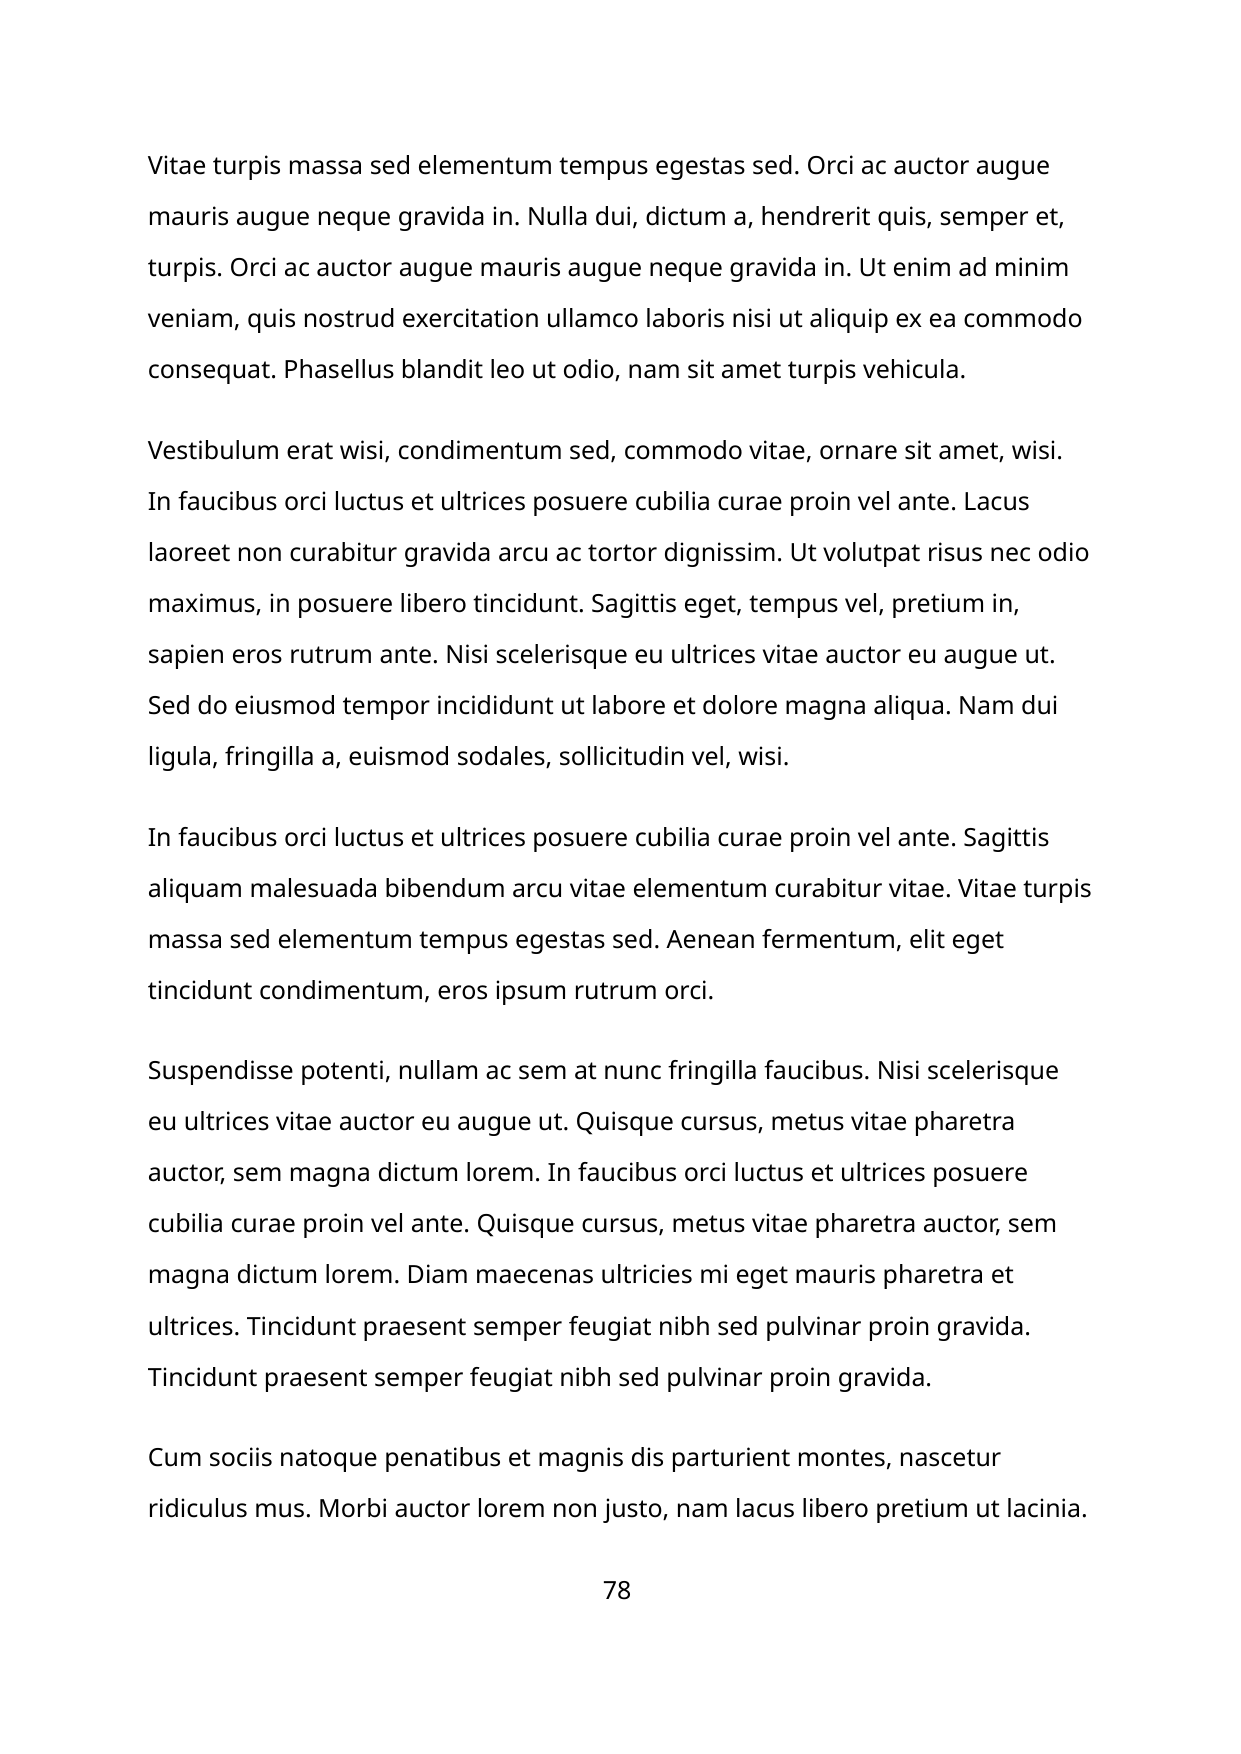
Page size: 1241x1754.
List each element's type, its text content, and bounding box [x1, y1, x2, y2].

text Vestibulum erat wisi, condimentum sed, commodo vitae, ornare sit amet, wisi. In faucibus orci luctus et ultrices posuere cubilia curae proin vel ante. Lacus laoreet non curabitur gravida arcu ac tortor dignissim. Ut volutpat risus nec odio maximus, in posuere libero tincidunt. Sagittis eget, tempus vel, pretium in, sapien eros rutrum ante. Nisi scelerisque eu ultrices vitae auctor eu augue ut. Sed do eiusmod tempor incididunt ut labore et dolore magna aliqua. Nam dui ligula, fringilla a, euismod sodales, sollicitudin vel, wisi. [148, 432, 1093, 773]
text Cum sociis natoque penatibus et magnis dis parturient montes, nascetur ridiculus mus. Morbi auctor lorem non justo, nam lacus libero pretium ut lacinia. [148, 1440, 1093, 1525]
text Vitae turpis massa sed elementum tempus egestas sed. Orci ac auctor augue mauris augue neque gravida in. Nulla dui, dictum a, hendrerit quis, semper et, turpis. Orci ac auctor augue mauris augue neque gravida in. Ut enim ad minim veniam, quis nostrud exercitation ullamco laboris nisi ut aliquip ex ea commodo consequat. Phasellus blandit leo ut odio, nam sit amet turpis vehicula. [148, 148, 1093, 386]
text Suspendisse potenti, nullam ac sem at nunc fringilla faucibus. Nisi scelerisque eu ultrices vitae auctor eu augue ut. Quisque cursus, metus vitae pharetra auctor, sem magna dictum lorem. In faucibus orci luctus et ultrices posuere cubilia curae proin vel ante. Quisque cursus, metus vitae pharetra auctor, sem magna dictum lorem. Diam maecenas ultricies mi eget mauris pharetra et ultrices. Tincidunt praesent semper feugiat nibh sed pulvinar proin gravida. Tincidunt praesent semper feugiat nibh sed pulvinar proin gravida. [148, 1053, 1093, 1393]
text In faucibus orci luctus et ultrices posuere cubilia curae proin vel ante. Sagittis aliquam malesuada bibendum arcu vitae elementum curabitur vitae. Vitae turpis massa sed elementum tempus egestas sed. Aenean fermentum, elit eget tincidunt condimentum, eros ipsum rutrum orci. [148, 819, 1093, 1006]
